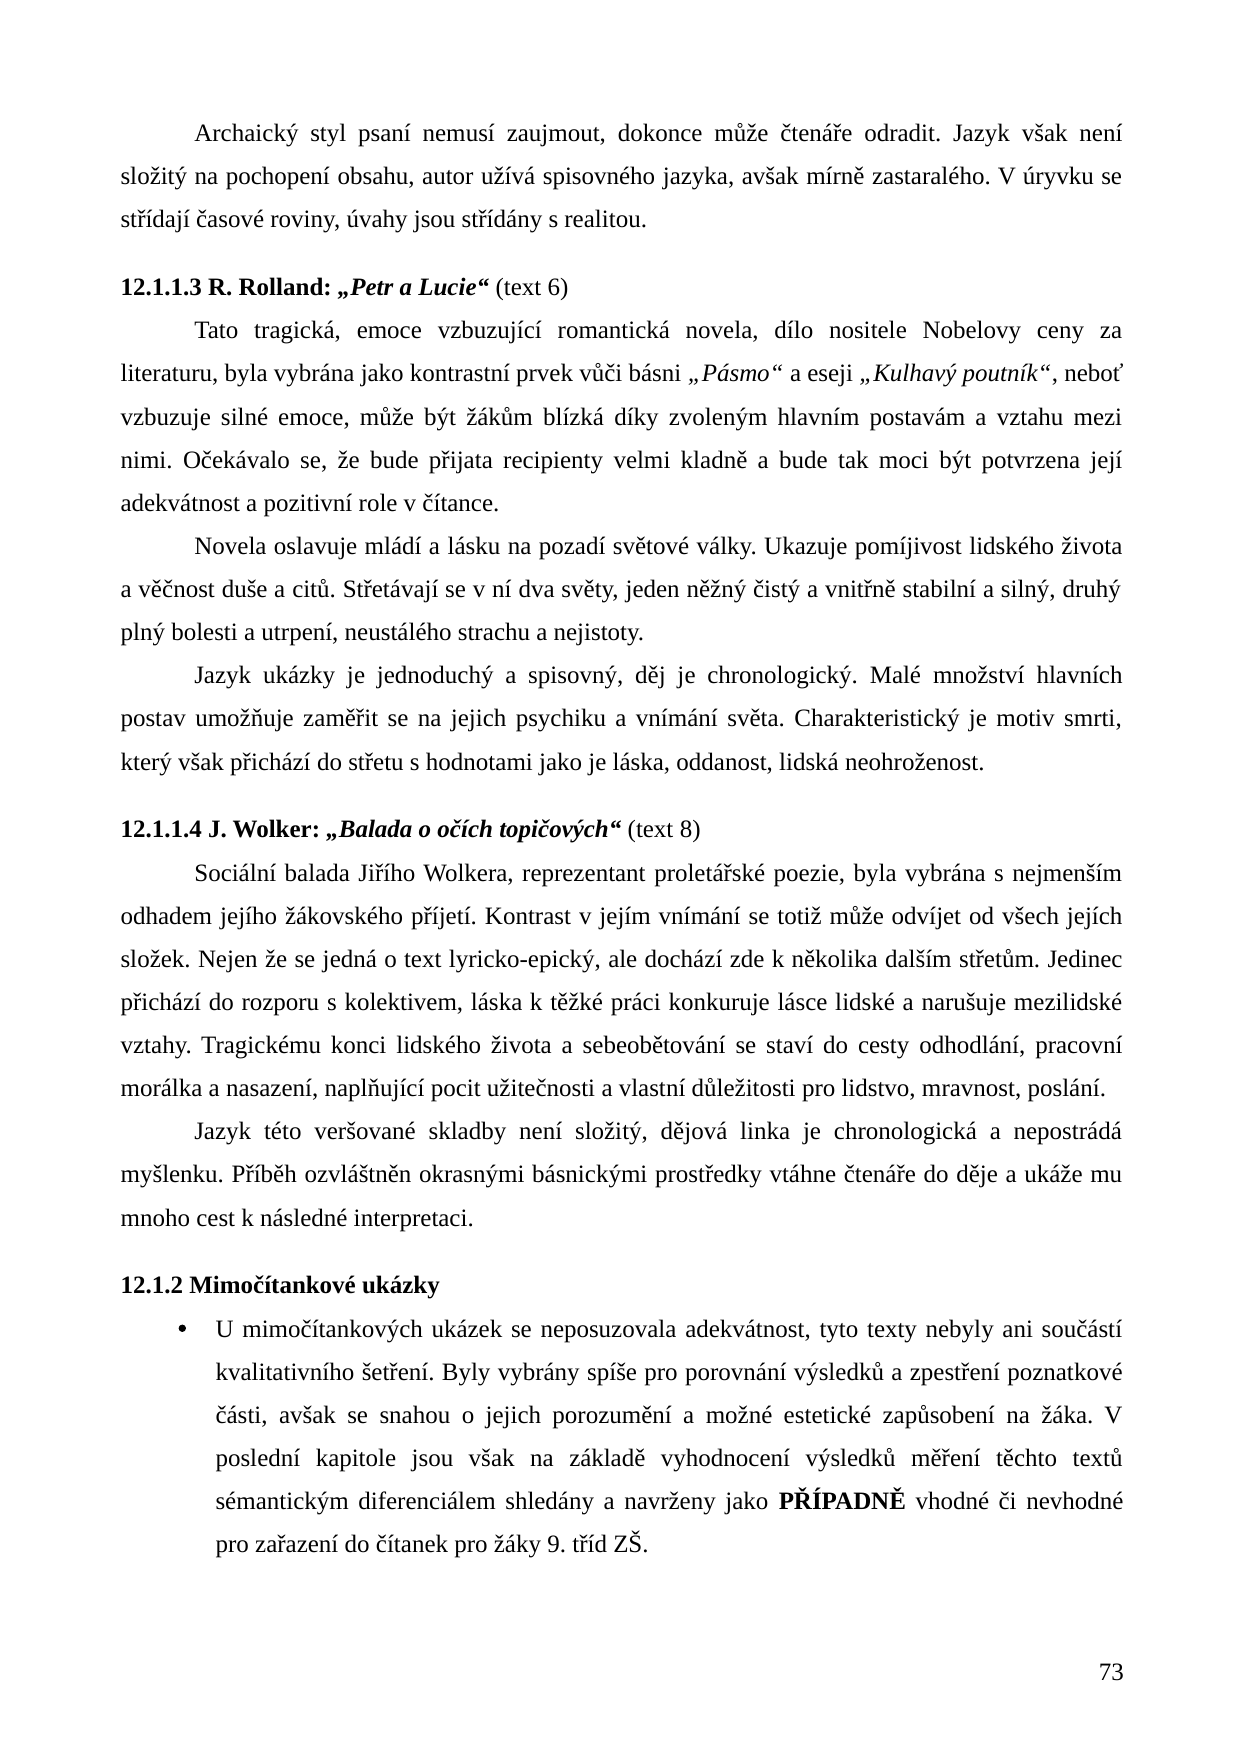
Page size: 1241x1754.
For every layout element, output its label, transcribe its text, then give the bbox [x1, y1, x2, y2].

subtitle 12.1.2 Mimočítankové ukázky [120, 1271, 1123, 1299]
list U mimočítankových ukázek se neposuzovala adekvátnost, tyto texty nebyly ani součástí kvalitativního šetření. Byly vybrány spíše pro porovnání výsledků a zpestření poznatkové části, avšak se snahou o jejich porozumění a možné estetické zapůsobení na žáka. V poslední kapitole jsou však na základě vyhodnocení výsledků měření těchto textů sémantickým diferenciálem shledány a navrženy jako PŘÍPADNĚ vhodné či nevhodné pro zařazení do čítanek pro žáky 9. tříd ZŠ. [178, 1314, 1123, 1558]
text Tato tragická, emoce vzbuzující romantická novela, dílo nositele Nobelovy ceny za literaturu, byla vybrána jako kontrastní prvek vůči básni „Pásmo“ a eseji „Kulhavý poutník“, neboť vzbuzuje silné emoce, může být žákům blízká díky zvoleným hlavním postavám a vztahu mezi nimi. Očekávalo se, že bude přijata recipienty velmi kladně a bude tak moci být potvrzena její adekvátnost a pozitivní role v čítance. [120, 315, 1123, 517]
text Jazyk ukázky je jednoduchý a spisovný, děj je chronologický. Malé množství hlavních postav umožňuje zaměřit se na jejich psychiku a vnímání světa. Charakteristický je motiv smrti, který však přichází do střetu s hodnotami jako je láska, oddanost, lidská neohroženost. [120, 660, 1123, 775]
text Sociální balada Jiřího Wolkera, reprezentant proletářské poezie, byla vybrána s nejmenším odhadem jejího žákovského příjetí. Kontrast v jejím vnímání se totiž může odvíjet od všech jejích složek. Nejen že se jedná o text lyricko-epický, ale dochází zde k několika dalším střetům. Jedinec přichází do rozporu s kolektivem, láska k těžké práci konkuruje lásce lidské a narušuje mezilidské vztahy. Tragickému konci lidského života a sebeobětování se staví do cesty odhodlání, pracovní morálka a nasazení, naplňující pocit užitečnosti a vlastní důležitosti pro lidstvo, mravnost, poslání. [120, 858, 1123, 1102]
text Jazyk této veršované skladby není složitý, dějová linka je chronologická a nepostrádá myšlenku. Příběh ozvláštněn okrasnými básnickými prostředky vtáhne čtenáře do děje a ukáže mu mnoho cest k následné interpretaci. [120, 1116, 1123, 1231]
subtitle 12.1.1.4 J. Wolker: „Balada o očích topičových“ (text 8) [120, 814, 1123, 843]
subtitle 12.1.1.3 R. Rolland: „Petr a Lucie“ (text 6) [120, 272, 1123, 301]
text Novela oslavuje mládí a lásku na pozadí světové války. Ukazuje pomíjivost lidského života a věčnost duše a citů. Střetávají se v ní dva světy, jeden něžný čistý a vnitřně stabilní a silný, druhý plný bolesti a utrpení, neustálého strachu a nejistoty. [120, 531, 1123, 646]
text Archaický styl psaní nemusí zaujmout, dokonce může čtenáře odradit. Jazyk však není složitý na pochopení obsahu, autor užívá spisovného jazyka, avšak mírně zastaralého. V úryvku se střídají časové roviny, úvahy jsou střídány s realitou. [120, 118, 1123, 233]
